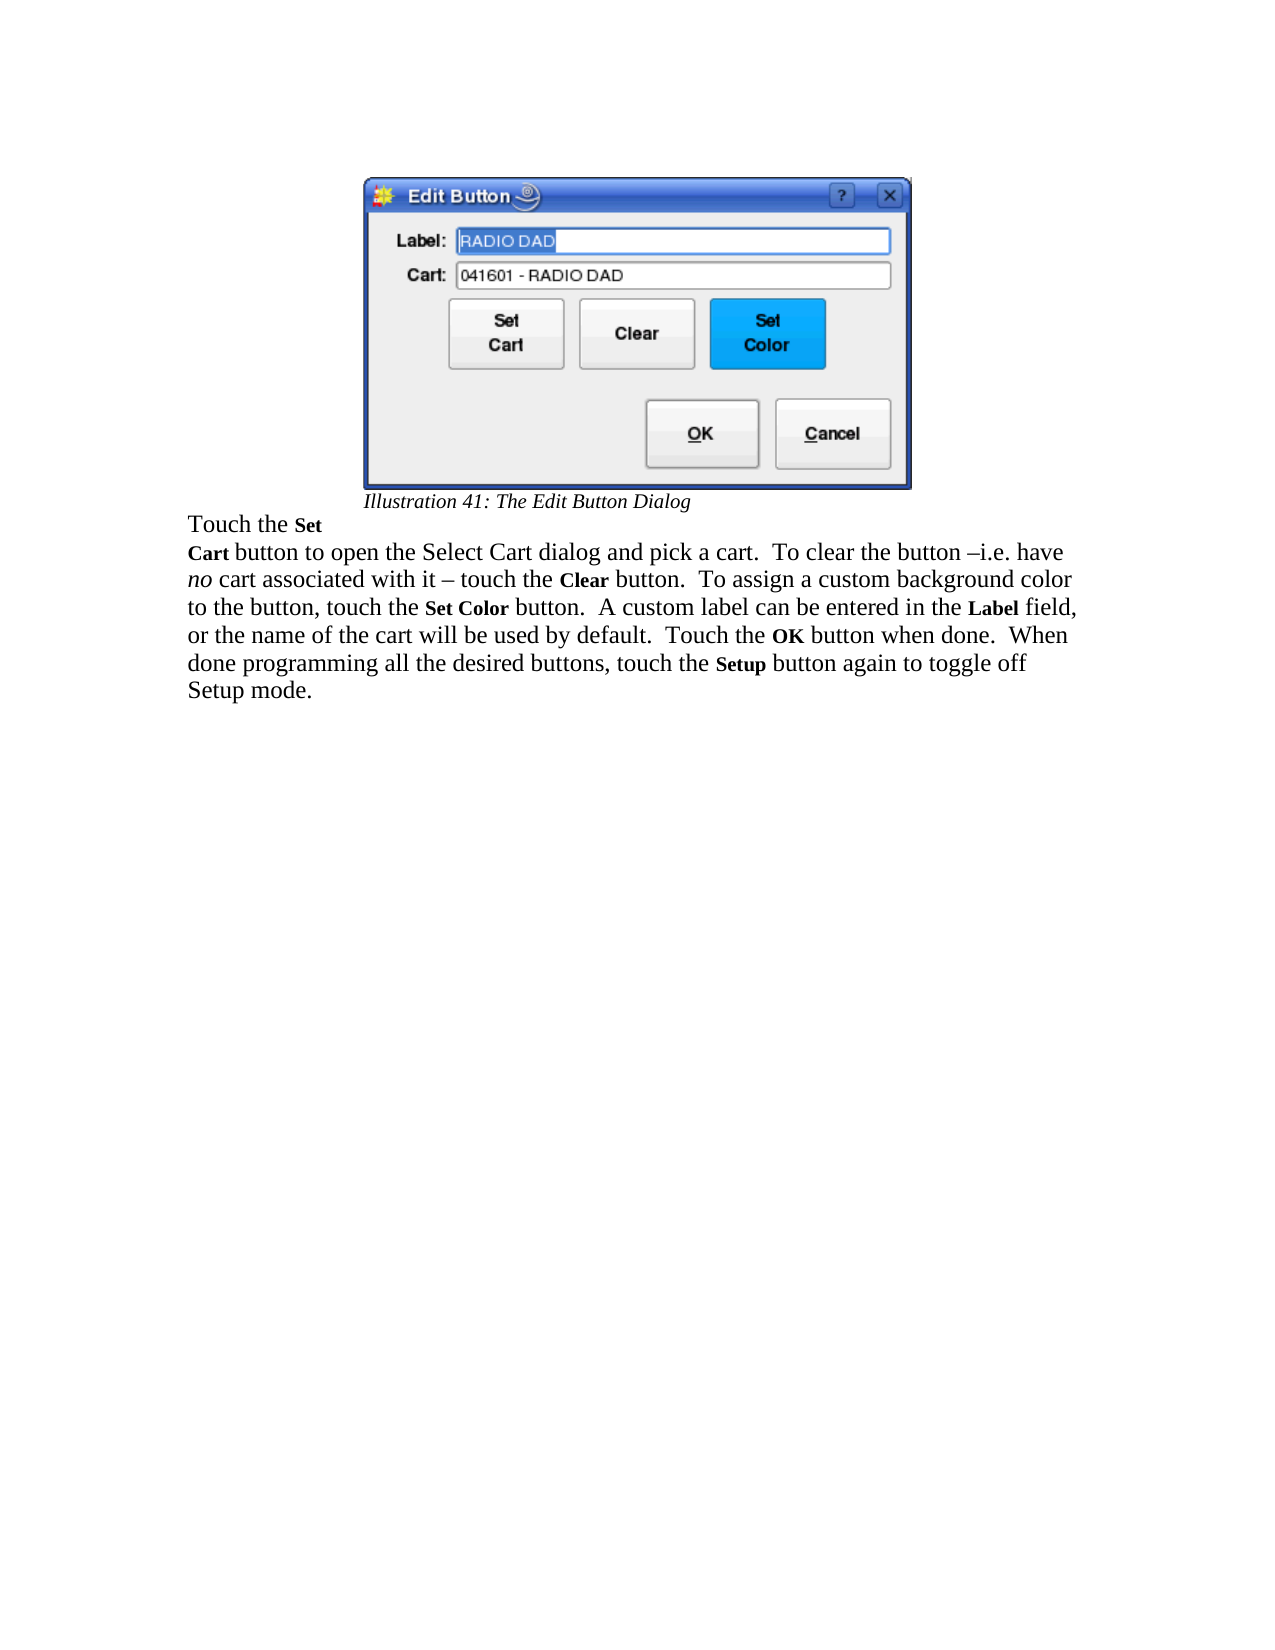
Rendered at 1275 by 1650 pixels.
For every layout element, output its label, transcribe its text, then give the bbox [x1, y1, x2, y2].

text Touch the Set Cart button to open the Select Cart dialog and pick a cart. To clear the button –i.e. have no cart associated with it – touch the Clear button. To assign a custom background color to the button, touch the Set Color button. A custom label can be entered in the Label field, or the name of the cart will be used by default. Touch the OK button when done. When done programming all the desired buttons, touch the Setup button again to toggle off Setup mode. [187, 510, 1087, 704]
text Illustration 41: The Edit Button Dialog [363, 490, 912, 513]
picture [363, 177, 912, 490]
